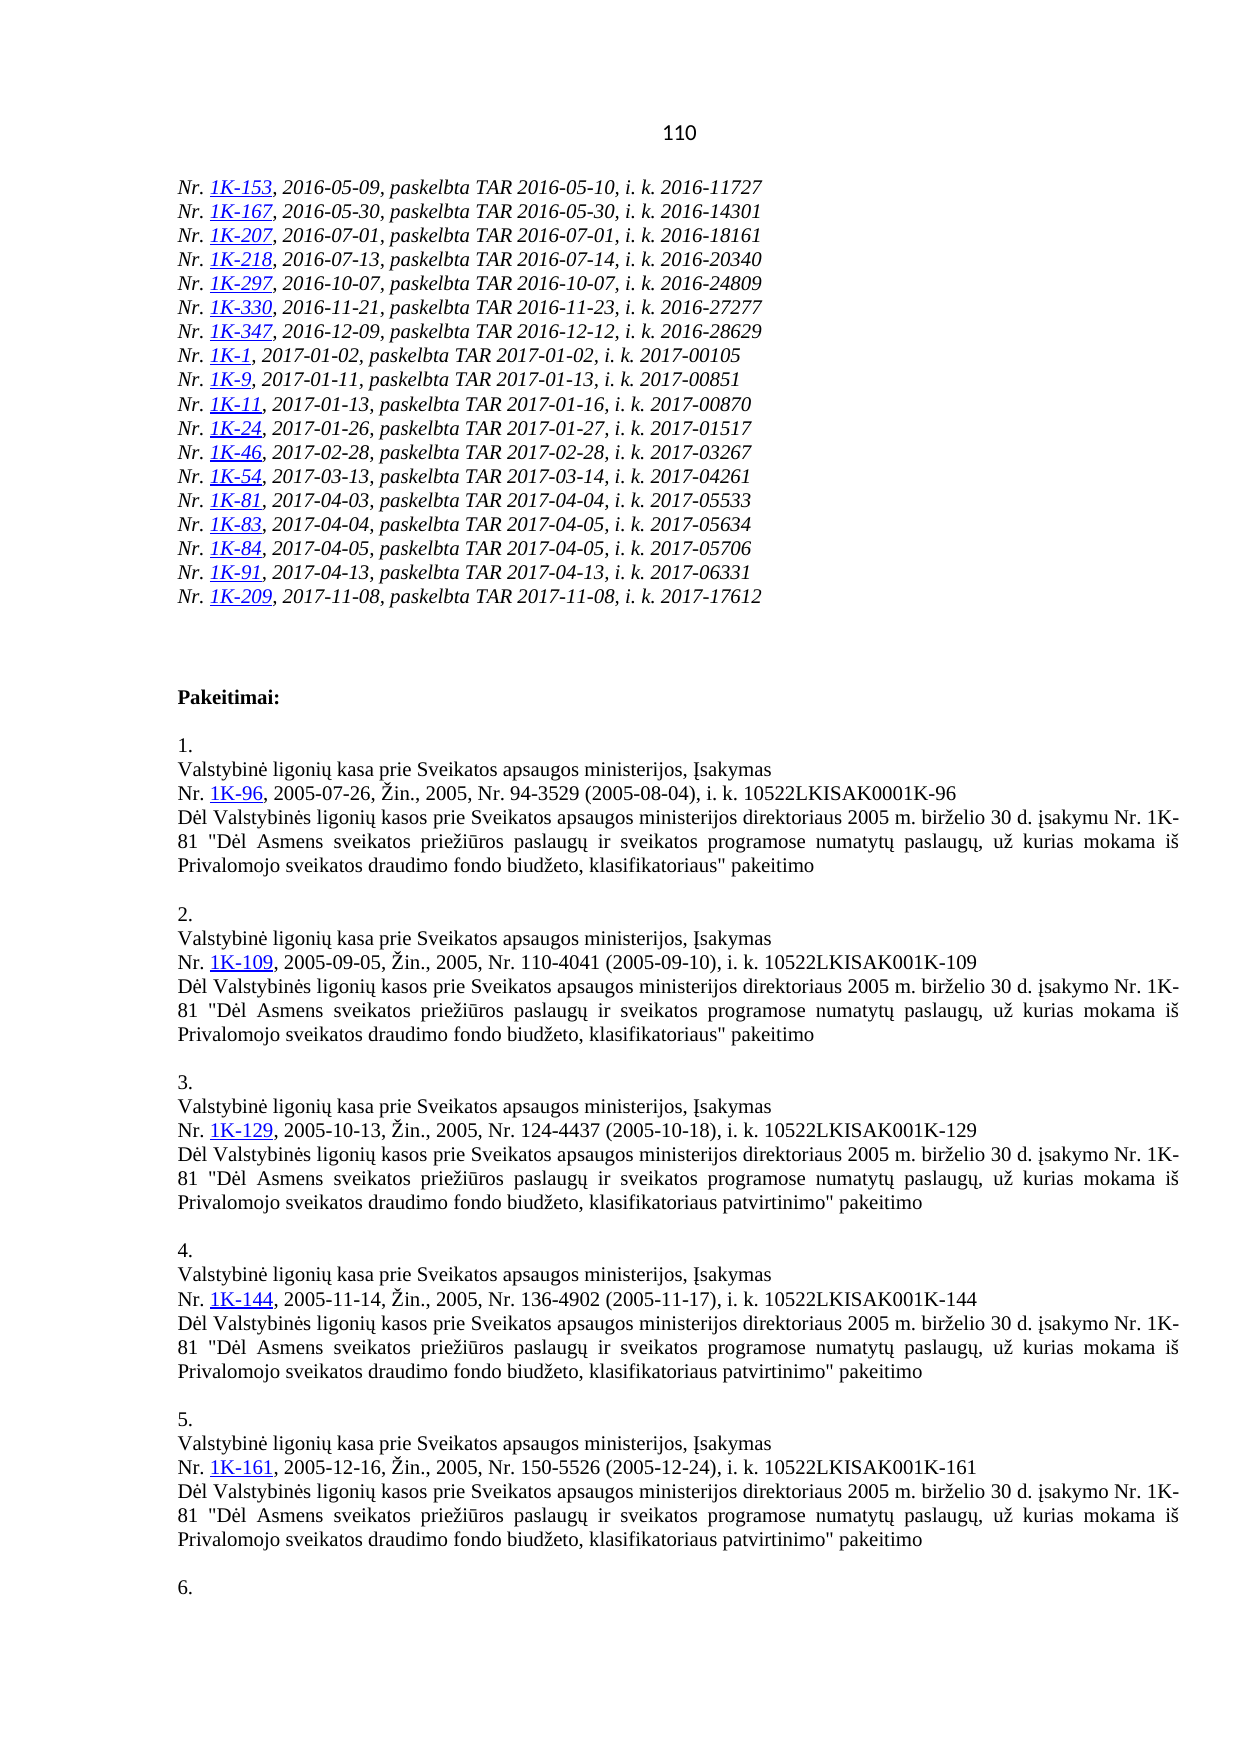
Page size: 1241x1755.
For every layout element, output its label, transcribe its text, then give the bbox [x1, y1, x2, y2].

text Nr. 1K-330, 2016-11-21, paskelbta TAR 2016-11-23, i. k. 2016-27277 [177, 295, 1181, 319]
text Nr. 1K-109, 2005-09-05, Žin., 2005, Nr. 110-4041 (2005-09-10), i. k. 10522LKISAK001K-109 [177, 949, 1181, 974]
text Nr. 1K-84, 2017-04-05, paskelbta TAR 2017-04-05, i. k. 2017-05706 [177, 536, 1181, 560]
text 4. [177, 1238, 1181, 1262]
text Nr. 1K-91, 2017-04-13, paskelbta TAR 2017-04-13, i. k. 2017-06331 [177, 560, 1181, 584]
text Dėl Valstybinės ligonių kasos prie Sveikatos apsaugos ministerijos direktoriaus 2005 m. birželio 30 d. įsakymo Nr. 1K-81 "Dėl Asmens sveikatos priežiūros paslaugų ir sveikatos programose numatytų paslaugų, už kurias mokama iš Privalomojo sveikatos draudimo fondo biudžeto, klasifikatoriaus patvirtinimo" pakeitimo [177, 1311, 1181, 1383]
text Nr. 1K-96, 2005-07-26, Žin., 2005, Nr. 94-3529 (2005-08-04), i. k. 10522LKISAK0001K-96 [177, 781, 1181, 805]
text Nr. 1K-54, 2017-03-13, paskelbta TAR 2017-03-14, i. k. 2017-04261 [177, 464, 1181, 488]
text Nr. 1K-1, 2017-01-02, paskelbta TAR 2017-01-02, i. k. 2017-00105 [177, 343, 1181, 367]
text 2. [177, 901, 1181, 926]
text Nr. 1K-218, 2016-07-13, paskelbta TAR 2016-07-14, i. k. 2016-20340 [177, 247, 1181, 271]
text Nr. 1K-129, 2005-10-13, Žin., 2005, Nr. 124-4437 (2005-10-18), i. k. 10522LKISAK001K-129 [177, 1118, 1181, 1142]
text Nr. 1K-209, 2017-11-08, paskelbta TAR 2017-11-08, i. k. 2017-17612 [177, 584, 1181, 608]
text Valstybinė ligonių kasa prie Sveikatos apsaugos ministerijos, Įsakymas [177, 757, 1181, 781]
text 3. [177, 1070, 1181, 1094]
text 1. [177, 733, 1181, 757]
text Pakeitimai: [177, 685, 1181, 709]
text Nr. 1K-207, 2016-07-01, paskelbta TAR 2016-07-01, i. k. 2016-18161 [177, 223, 1181, 247]
text Nr. 1K-167, 2016-05-30, paskelbta TAR 2016-05-30, i. k. 2016-14301 [177, 199, 1181, 223]
text Nr. 1K-153, 2016-05-09, paskelbta TAR 2016-05-10, i. k. 2016-11727 [177, 175, 1181, 199]
text Dėl Valstybinės ligonių kasos prie Sveikatos apsaugos ministerijos direktoriaus 2005 m. birželio 30 d. įsakymo Nr. 1K-81 "Dėl Asmens sveikatos priežiūros paslaugų ir sveikatos programose numatytų paslaugų, už kurias mokama iš Privalomojo sveikatos draudimo fondo biudžeto, klasifikatoriaus" pakeitimo [177, 974, 1181, 1046]
text Nr. 1K-46, 2017-02-28, paskelbta TAR 2017-02-28, i. k. 2017-03267 [177, 439, 1181, 464]
text Nr. 1K-297, 2016-10-07, paskelbta TAR 2016-10-07, i. k. 2016-24809 [177, 271, 1181, 295]
text Dėl Valstybinės ligonių kasos prie Sveikatos apsaugos ministerijos direktoriaus 2005 m. birželio 30 d. įsakymo Nr. 1K-81 "Dėl Asmens sveikatos priežiūros paslaugų ir sveikatos programose numatytų paslaugų, už kurias mokama iš Privalomojo sveikatos draudimo fondo biudžeto, klasifikatoriaus patvirtinimo" pakeitimo [177, 1479, 1181, 1551]
text Valstybinė ligonių kasa prie Sveikatos apsaugos ministerijos, Įsakymas [177, 926, 1181, 949]
text Dėl Valstybinės ligonių kasos prie Sveikatos apsaugos ministerijos direktoriaus 2005 m. birželio 30 d. įsakymu Nr. 1K-81 "Dėl Asmens sveikatos priežiūros paslaugų ir sveikatos programose numatytų paslaugų, už kurias mokama iš Privalomojo sveikatos draudimo fondo biudžeto, klasifikatoriaus" pakeitimo [177, 805, 1181, 877]
text Nr. 1K-347, 2016-12-09, paskelbta TAR 2016-12-12, i. k. 2016-28629 [177, 319, 1181, 343]
text Nr. 1K-144, 2005-11-14, Žin., 2005, Nr. 136-4902 (2005-11-17), i. k. 10522LKISAK001K-144 [177, 1286, 1181, 1311]
text Nr. 1K-161, 2005-12-16, Žin., 2005, Nr. 150-5526 (2005-12-24), i. k. 10522LKISAK001K-161 [177, 1455, 1181, 1479]
text Nr. 1K-81, 2017-04-03, paskelbta TAR 2017-04-04, i. k. 2017-05533 [177, 488, 1181, 512]
text 5. [177, 1407, 1181, 1431]
text Valstybinė ligonių kasa prie Sveikatos apsaugos ministerijos, Įsakymas [177, 1094, 1181, 1118]
text 6. [177, 1575, 1181, 1599]
text Valstybinė ligonių kasa prie Sveikatos apsaugos ministerijos, Įsakymas [177, 1262, 1181, 1286]
text Nr. 1K-83, 2017-04-04, paskelbta TAR 2017-04-05, i. k. 2017-05634 [177, 512, 1181, 536]
text Nr. 1K-24, 2017-01-26, paskelbta TAR 2017-01-27, i. k. 2017-01517 [177, 416, 1181, 439]
text Valstybinė ligonių kasa prie Sveikatos apsaugos ministerijos, Įsakymas [177, 1431, 1181, 1455]
text Nr. 1K-9, 2017-01-11, paskelbta TAR 2017-01-13, i. k. 2017-00851 [177, 367, 1181, 391]
text Dėl Valstybinės ligonių kasos prie Sveikatos apsaugos ministerijos direktoriaus 2005 m. birželio 30 d. įsakymo Nr. 1K-81 "Dėl Asmens sveikatos priežiūros paslaugų ir sveikatos programose numatytų paslaugų, už kurias mokama iš Privalomojo sveikatos draudimo fondo biudžeto, klasifikatoriaus patvirtinimo" pakeitimo [177, 1142, 1181, 1214]
text Nr. 1K-11, 2017-01-13, paskelbta TAR 2017-01-16, i. k. 2017-00870 [177, 391, 1181, 416]
